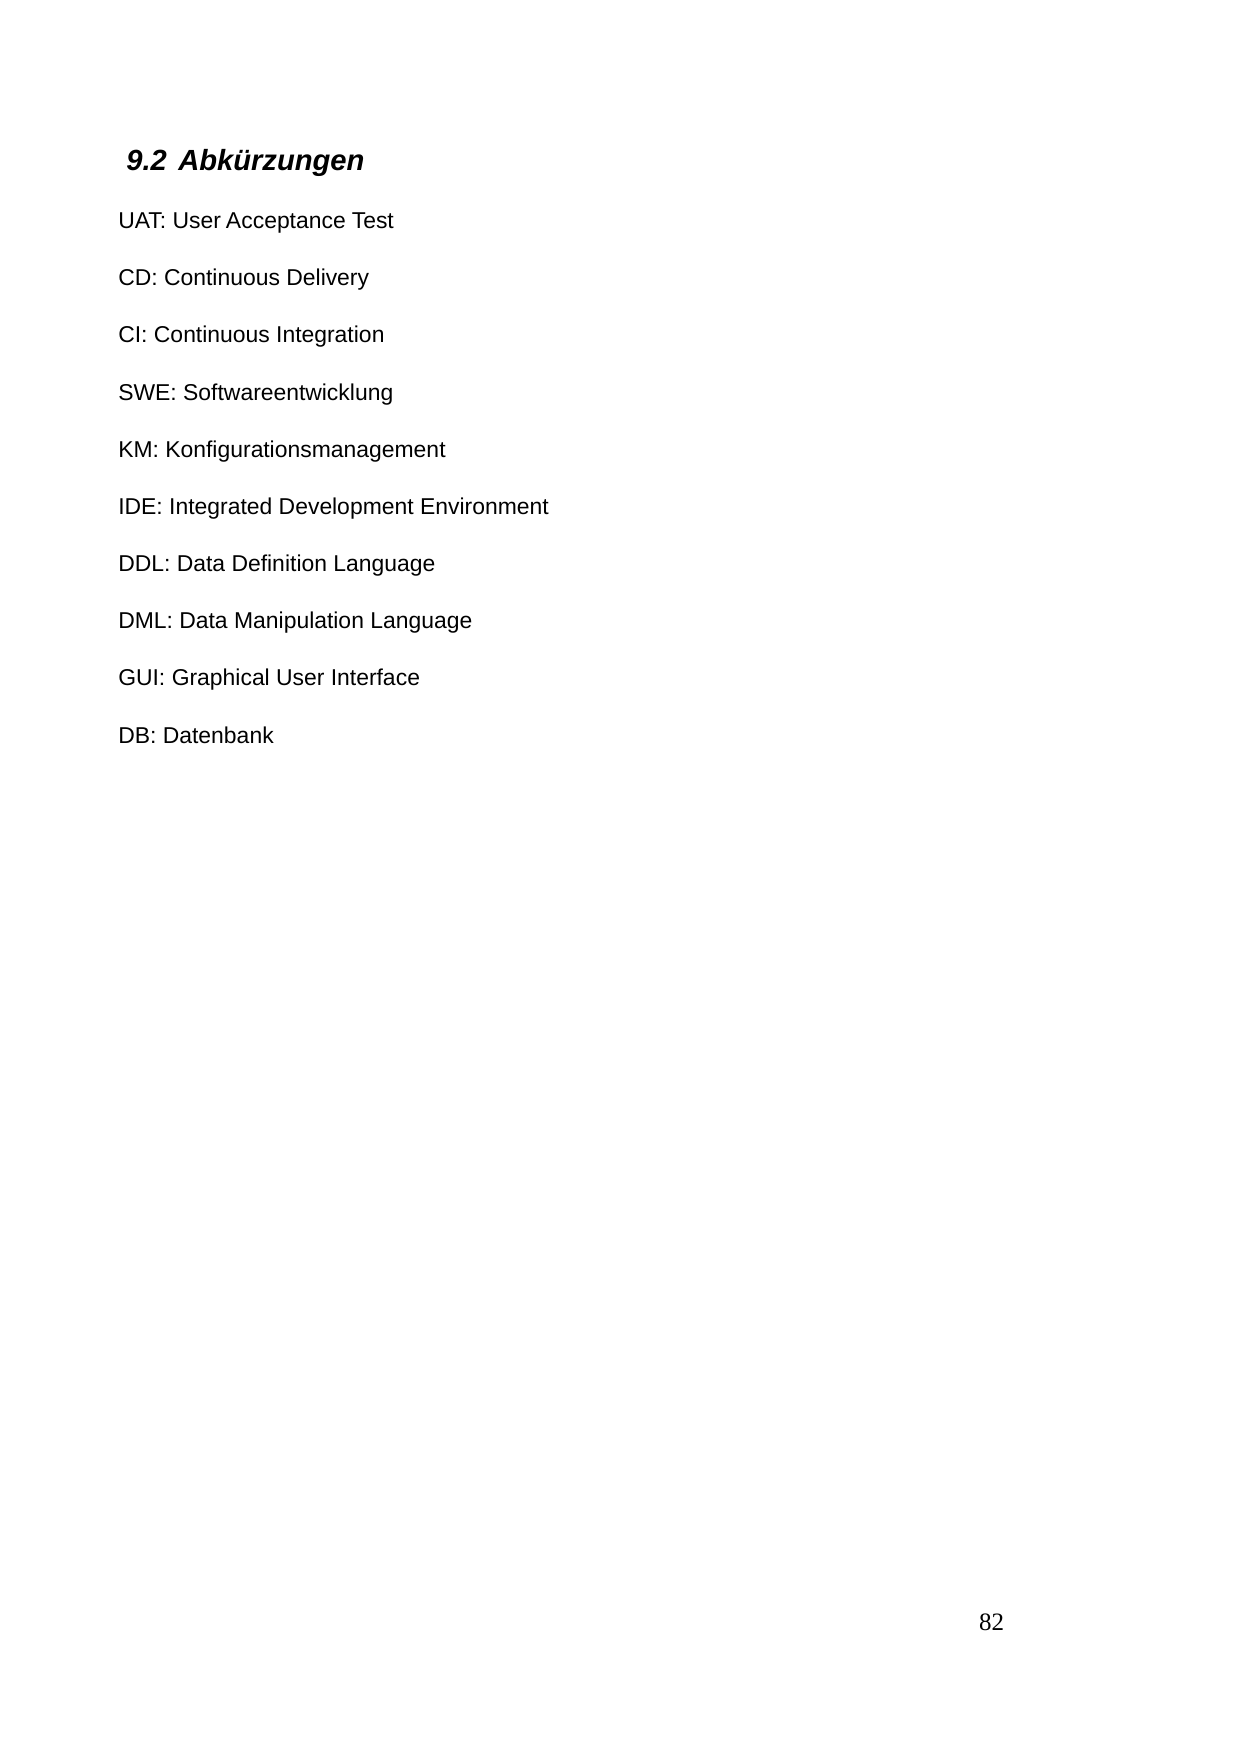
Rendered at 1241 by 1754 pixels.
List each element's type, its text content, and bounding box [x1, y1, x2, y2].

text GUI: Graphical User Interface [118, 664, 1004, 691]
text CI: Continuous Integration [118, 321, 1004, 348]
text KM: Konfigurationsmanagement [118, 436, 1004, 462]
text IDE: Integrated Development Environment [118, 493, 1004, 519]
text DDL: Data Definition Language [118, 550, 1004, 576]
text DB: Datenbank [118, 722, 1004, 748]
text DML: Data Manipulation Language [118, 607, 1004, 633]
text UAT: User Acceptance Test [118, 207, 1004, 233]
text CD: Continuous Delivery [118, 264, 1004, 290]
subtitle Abkürzungen [118, 143, 1004, 177]
text SWE: Softwareentwicklung [118, 378, 1004, 405]
